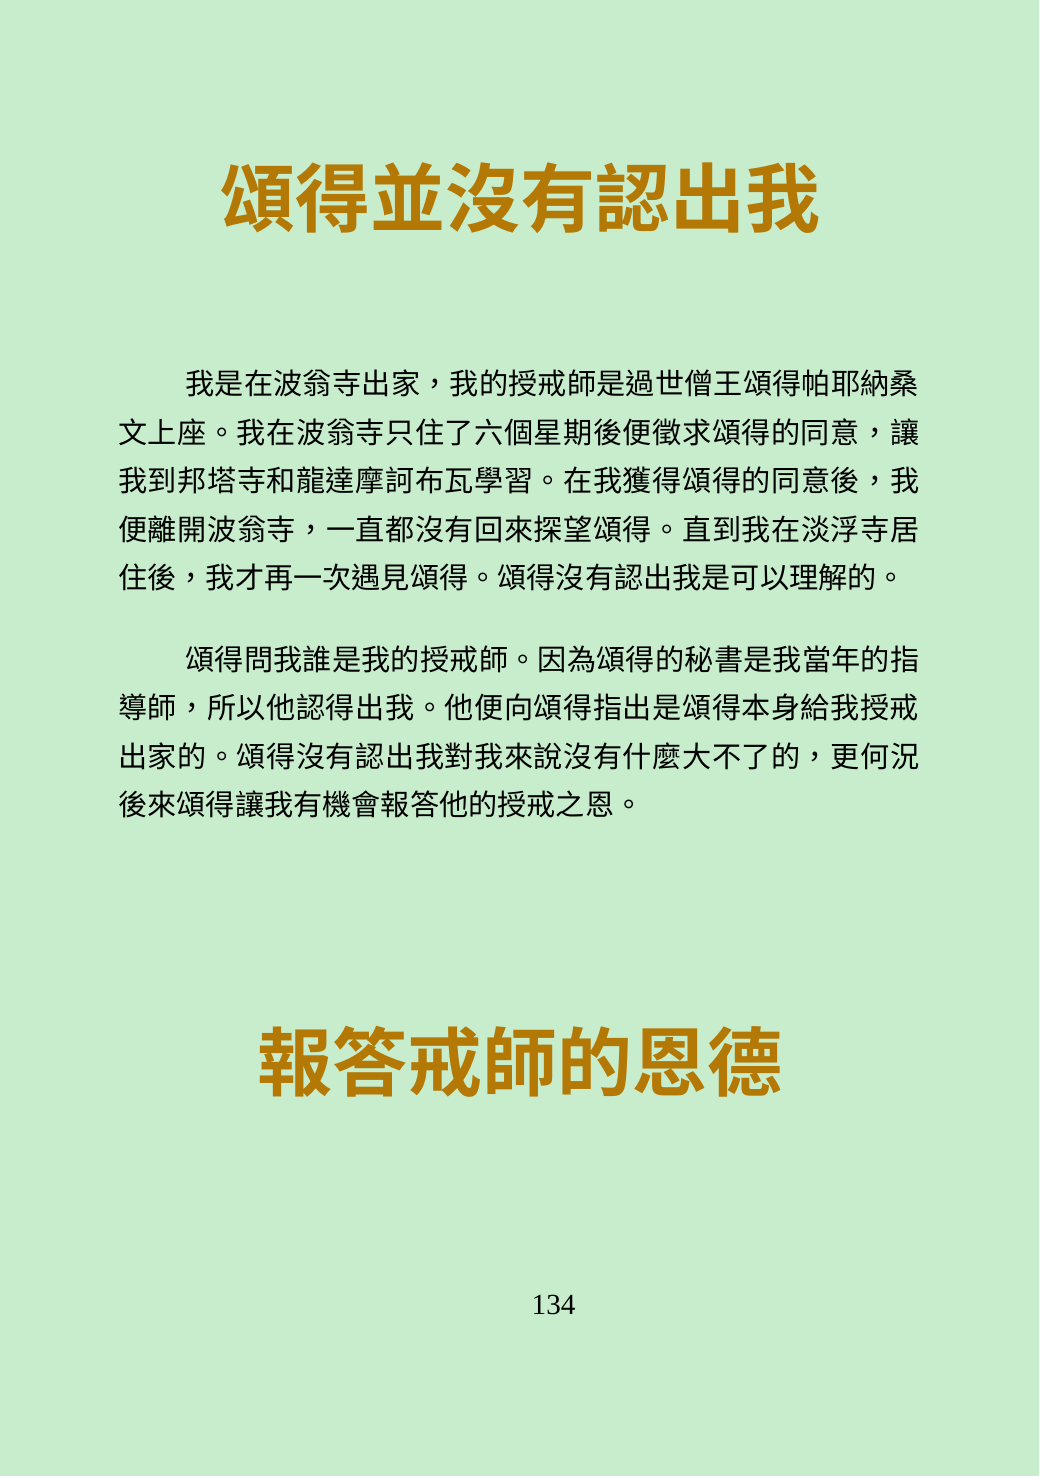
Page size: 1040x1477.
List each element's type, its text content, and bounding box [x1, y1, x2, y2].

subtitle 頌得並沒有認出我 [118, 139, 921, 248]
text 頌得問我誰是我的授戒師。因為頌得的秘書是我當年的指導師，所以他認得出我。他便向頌得指出是頌得本身給我授戒出家的。頌得沒有認出我對我來說沒有什麼大不了的，更何況後來頌得讓我有機會報答他的授戒之恩。 [118, 636, 921, 824]
text 我是在波翁寺出家，我的授戒師是過世僧王頌得帕耶納桑文上座。我在波翁寺只住了六個星期後便徵求頌得的同意，讓我到邦塔寺和龍達摩訶布瓦學習。在我獲得頌得的同意後，我便離開波翁寺，一直都沒有回來探望頌得。直到我在淡浮寺居住後，我才再一次遇見頌得。頌得沒有認出我是可以理解的。 [118, 361, 921, 597]
subtitle 報答戒師的恩德 [118, 1004, 921, 1112]
